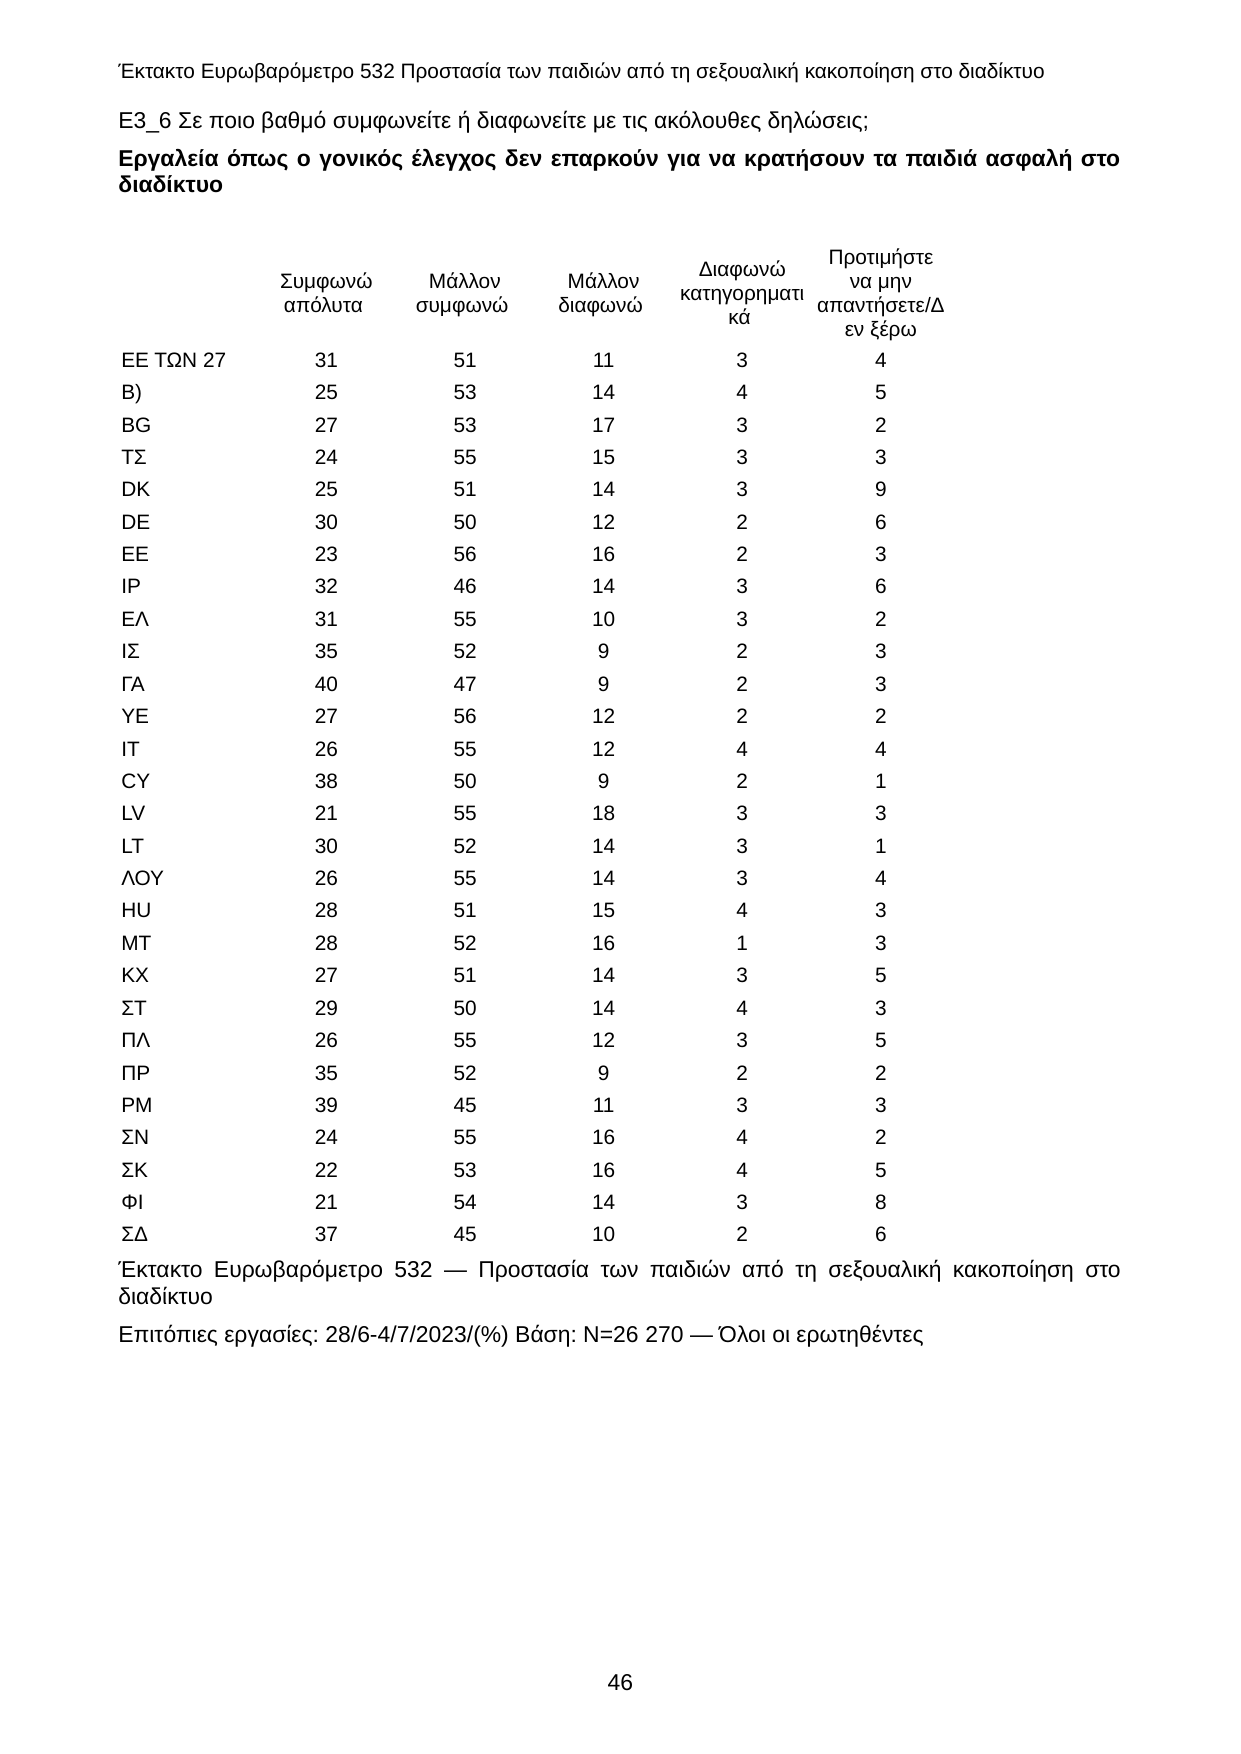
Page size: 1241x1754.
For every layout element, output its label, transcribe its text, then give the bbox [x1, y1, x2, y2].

table_cell 26 [257, 862, 395, 894]
table_cell 3 [673, 959, 811, 991]
table_cell ΙΣ [118, 635, 257, 667]
table_cell 8 [811, 1186, 950, 1218]
table_cell 4 [673, 1121, 811, 1153]
table_cell 5 [811, 1024, 950, 1056]
table_cell IT [118, 732, 257, 764]
table_cell 11 [534, 344, 673, 376]
table_cell 55 [395, 1024, 534, 1056]
table_cell 45 [395, 1218, 534, 1251]
table_cell 52 [395, 927, 534, 959]
table_cell 55 [395, 1121, 534, 1153]
table_cell 53 [395, 376, 534, 408]
table_cell 15 [534, 441, 673, 473]
table_cell 35 [257, 635, 395, 667]
table_cell 3 [673, 1186, 811, 1218]
table_cell 2 [673, 538, 811, 570]
table_cell 3 [811, 538, 950, 570]
table_cell 2 [673, 505, 811, 538]
table_cell 47 [395, 668, 534, 700]
table_cell 14 [534, 991, 673, 1024]
table_cell ΠΡ [118, 1056, 257, 1088]
table_cell 21 [257, 1186, 395, 1218]
table_cell 6 [811, 1218, 950, 1251]
table_cell 51 [395, 959, 534, 991]
text Εργαλεία όπως ο γονικός έλεγχος δεν επαρκούν για να κρατήσουν τα παιδιά ασφαλή στο διαδίκτυο [118, 145, 1122, 198]
table_cell 32 [257, 570, 395, 603]
table_cell 27 [257, 700, 395, 732]
table_cell 25 [257, 376, 395, 408]
table_cell 38 [257, 765, 395, 797]
table_cell 25 [257, 473, 395, 505]
table_cell 12 [534, 1024, 673, 1056]
table_cell 52 [395, 1056, 534, 1088]
table_cell 46 [395, 570, 534, 603]
table_cell 56 [395, 700, 534, 732]
table_cell 9 [534, 765, 673, 797]
table_cell 50 [395, 991, 534, 1024]
table_cell 12 [534, 700, 673, 732]
table_cell 14 [534, 862, 673, 894]
table_cell ΛΟΥ [118, 862, 257, 894]
table_cell 18 [534, 797, 673, 829]
table_cell 4 [811, 344, 950, 376]
table_cell 3 [673, 344, 811, 376]
table_cell 16 [534, 1121, 673, 1153]
table_cell ΣΔ [118, 1218, 257, 1251]
table_cell 3 [811, 668, 950, 700]
table_cell ΣΝ [118, 1121, 257, 1153]
table_cell 6 [811, 505, 950, 538]
table_cell ΕΕ ΤΩΝ 27 [118, 344, 257, 376]
table_cell 2 [811, 603, 950, 635]
table_header [118, 242, 257, 343]
table_cell 11 [534, 1089, 673, 1121]
table_cell CY [118, 765, 257, 797]
table_cell 31 [257, 603, 395, 635]
table_header Προτιμήστε να μην απαντήσετε/Δεν ξέρω [811, 242, 950, 343]
table_cell LV [118, 797, 257, 829]
table_cell ΦΙ [118, 1186, 257, 1218]
table_cell 5 [811, 1153, 950, 1186]
table_cell 4 [673, 1153, 811, 1186]
table_cell 3 [811, 635, 950, 667]
table_cell 3 [811, 441, 950, 473]
table_cell 24 [257, 1121, 395, 1153]
table_header Διαφωνώ κατηγορηματικά [673, 242, 811, 343]
table_cell 14 [534, 473, 673, 505]
table_cell 14 [534, 570, 673, 603]
table_cell 4 [673, 894, 811, 927]
table_cell 55 [395, 862, 534, 894]
table_cell 12 [534, 505, 673, 538]
table_cell ΓΑ [118, 668, 257, 700]
text Έκτακτο Ευρωβαρόμετρο 532 — Προστασία των παιδιών από τη σεξουαλική κακοποίηση στο διαδίκτυο [118, 1256, 1122, 1309]
table_cell 4 [811, 732, 950, 764]
text Επιτόπιες εργασίες: 28/6-4/7/2023/(%) Βάση: N=26 270 — Όλοι οι ερωτηθέντες [118, 1321, 1122, 1347]
table_cell 14 [534, 959, 673, 991]
table_cell LT [118, 829, 257, 862]
table_cell 2 [811, 408, 950, 441]
table_cell BG [118, 408, 257, 441]
table_cell 3 [673, 441, 811, 473]
table_cell ΤΣ [118, 441, 257, 473]
table_cell 2 [673, 635, 811, 667]
table_cell 2 [673, 700, 811, 732]
table_cell 50 [395, 505, 534, 538]
table_header Συμφωνώ απόλυτα [257, 242, 395, 343]
table_cell 24 [257, 441, 395, 473]
table_cell 12 [534, 732, 673, 764]
table_cell ΜΤ [118, 927, 257, 959]
table_cell 5 [811, 376, 950, 408]
table_cell 2 [811, 700, 950, 732]
table_header Μάλλον διαφωνώ [534, 242, 673, 343]
table_cell 51 [395, 473, 534, 505]
table_cell 53 [395, 408, 534, 441]
table_cell 3 [673, 862, 811, 894]
table_header Μάλλον συμφωνώ [395, 242, 534, 343]
table_cell 30 [257, 505, 395, 538]
table_cell 3 [673, 829, 811, 862]
table_cell 10 [534, 603, 673, 635]
table_cell 16 [534, 538, 673, 570]
table_cell 3 [811, 1089, 950, 1121]
table_cell 17 [534, 408, 673, 441]
table_cell 56 [395, 538, 534, 570]
table_cell 3 [673, 1024, 811, 1056]
table_cell 16 [534, 927, 673, 959]
table_cell 31 [257, 344, 395, 376]
table_cell 51 [395, 894, 534, 927]
table_cell 37 [257, 1218, 395, 1251]
table_cell 2 [673, 668, 811, 700]
table_cell 2 [811, 1121, 950, 1153]
table_cell 2 [673, 1056, 811, 1088]
table_cell ΣΤ [118, 991, 257, 1024]
table_cell 9 [811, 473, 950, 505]
table_cell 30 [257, 829, 395, 862]
table_cell ΠΛ [118, 1024, 257, 1056]
table_cell 55 [395, 441, 534, 473]
table_cell 3 [673, 797, 811, 829]
table_cell 1 [673, 927, 811, 959]
table_cell ΣΚ [118, 1153, 257, 1186]
table_cell ΕΛ [118, 603, 257, 635]
table_cell 40 [257, 668, 395, 700]
table_cell Β) [118, 376, 257, 408]
table_cell 14 [534, 1186, 673, 1218]
table_cell 4 [673, 991, 811, 1024]
table_cell 53 [395, 1153, 534, 1186]
table_cell 6 [811, 570, 950, 603]
table_cell 16 [534, 1153, 673, 1186]
table_cell DE [118, 505, 257, 538]
table_cell 39 [257, 1089, 395, 1121]
table_cell 22 [257, 1153, 395, 1186]
table_cell 3 [673, 603, 811, 635]
table_cell 21 [257, 797, 395, 829]
table_cell 15 [534, 894, 673, 927]
table_cell 54 [395, 1186, 534, 1218]
text Ε3_6 Σε ποιο βαθμό συμφωνείτε ή διαφωνείτε με τις ακόλουθες δηλώσεις; [118, 107, 1122, 133]
table_cell 14 [534, 376, 673, 408]
table_cell 2 [673, 1218, 811, 1251]
table_cell ΙΡ [118, 570, 257, 603]
table_cell 2 [811, 1056, 950, 1088]
table_cell 55 [395, 732, 534, 764]
table_cell 29 [257, 991, 395, 1024]
table_cell 35 [257, 1056, 395, 1088]
table_cell 9 [534, 668, 673, 700]
table_cell 55 [395, 603, 534, 635]
table_cell 52 [395, 635, 534, 667]
table_cell 23 [257, 538, 395, 570]
table_cell 52 [395, 829, 534, 862]
table_cell 50 [395, 765, 534, 797]
table_cell 14 [534, 829, 673, 862]
table_cell ΕΕ [118, 538, 257, 570]
table_cell 45 [395, 1089, 534, 1121]
table_cell 4 [811, 862, 950, 894]
table_cell 51 [395, 344, 534, 376]
table_cell 1 [811, 765, 950, 797]
table_cell 3 [811, 894, 950, 927]
table_cell 3 [811, 927, 950, 959]
table_cell 26 [257, 1024, 395, 1056]
table_cell 3 [811, 797, 950, 829]
table_cell 4 [673, 732, 811, 764]
table_cell 3 [811, 991, 950, 1024]
table_cell 2 [673, 765, 811, 797]
table_cell 9 [534, 1056, 673, 1088]
table_cell 3 [673, 408, 811, 441]
table_cell 28 [257, 927, 395, 959]
table_cell 3 [673, 473, 811, 505]
table_cell 55 [395, 797, 534, 829]
table_cell 3 [673, 570, 811, 603]
table_cell 3 [673, 1089, 811, 1121]
table_cell 27 [257, 408, 395, 441]
table_cell 5 [811, 959, 950, 991]
table_cell ΚΧ [118, 959, 257, 991]
table_cell ΡΜ [118, 1089, 257, 1121]
table_cell 1 [811, 829, 950, 862]
table_cell ΥΕ [118, 700, 257, 732]
table_cell 28 [257, 894, 395, 927]
table_cell 27 [257, 959, 395, 991]
table_cell 10 [534, 1218, 673, 1251]
table_cell DK [118, 473, 257, 505]
table_cell HU [118, 894, 257, 927]
table_cell 26 [257, 732, 395, 764]
table_cell 9 [534, 635, 673, 667]
table_cell 4 [673, 376, 811, 408]
